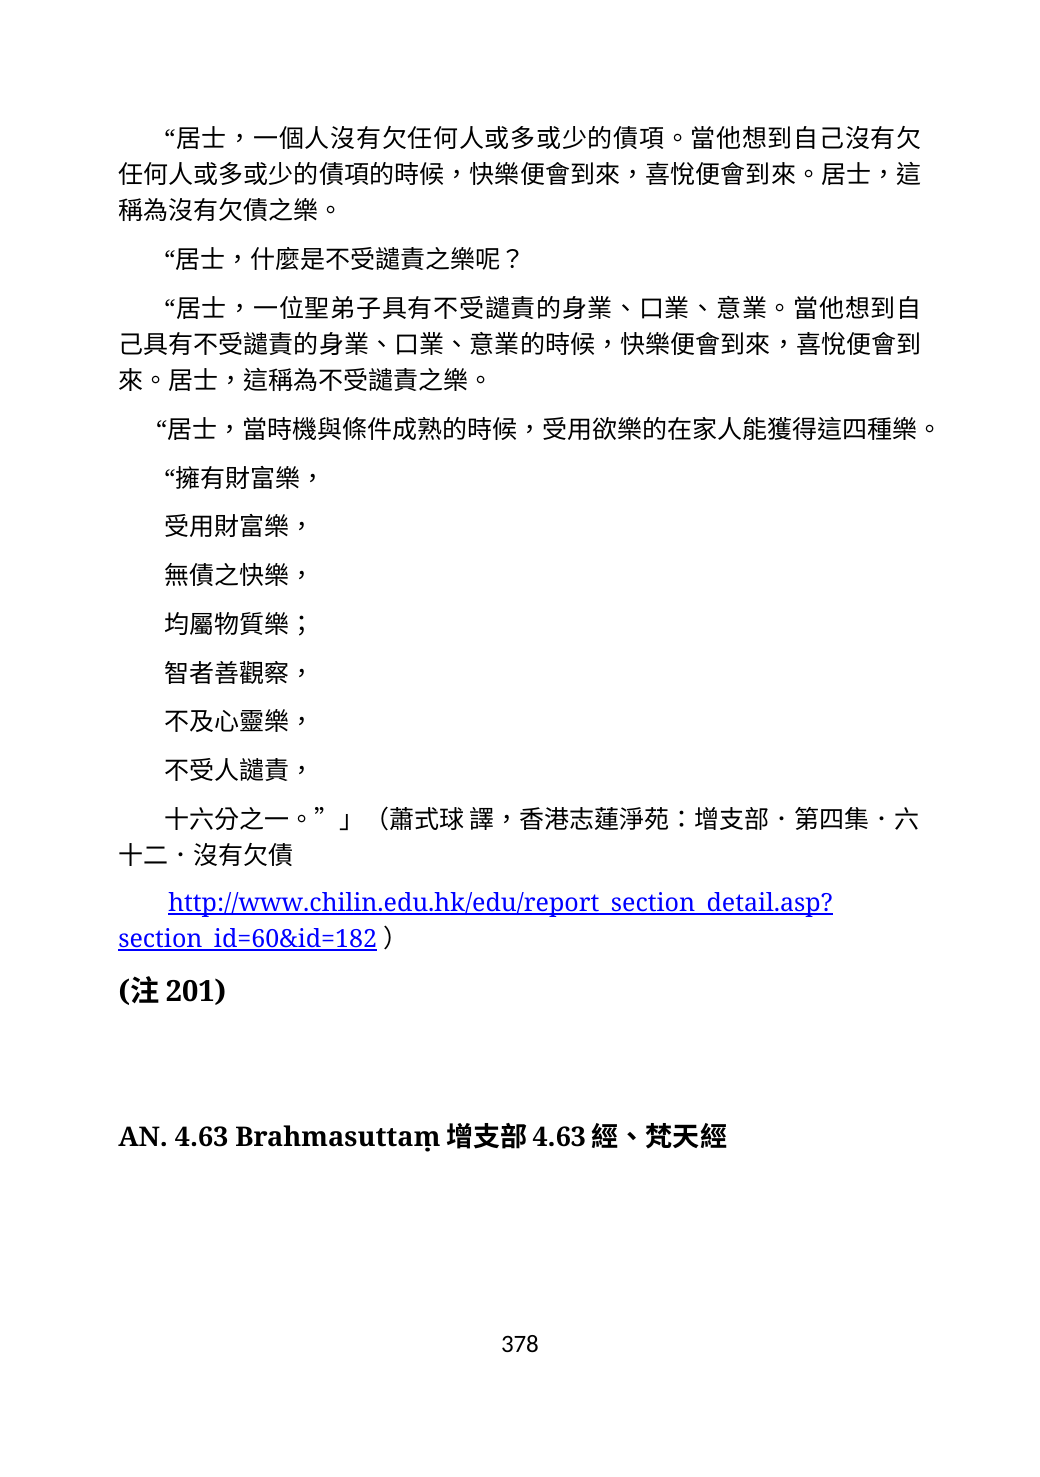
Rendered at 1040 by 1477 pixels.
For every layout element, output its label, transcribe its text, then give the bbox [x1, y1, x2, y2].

text http://www.chilin.edu.hk/edu/report_section_detail.asp?section_id=60&id=182 ） [118, 884, 921, 955]
text “居士，一個人沒有欠任何人或多或少的債項。當他想到自己沒有欠任何人或多或少的債項的時候，快樂便會到來，喜悅便會到來。居士，這稱為沒有欠債之樂。 [118, 118, 921, 227]
text “居士，一位聖弟子具有不受譴責的身業、口業、意業。當他想到自己具有不受譴責的身業、口業、意業的時候，快樂便會到來，喜悅便會到來。居士，這稱為不受譴責之樂。 [118, 288, 921, 397]
text 受用財富樂， [118, 507, 921, 543]
text 十六分之一。”」（蕭式球 譯，香港志蓮淨苑：增支部．第四集．六十二．沒有欠債 [118, 799, 921, 872]
text “居士，當時機與條件成熟的時候，受用欲樂的在家人能獲得這四種樂。 [118, 409, 921, 446]
text 均屬物質樂； [118, 604, 921, 641]
text 無債之快樂， [118, 556, 921, 592]
text “居士，什麼是不受譴責之樂呢？ [118, 239, 921, 276]
text 不受人譴責， [118, 751, 921, 787]
text (注 201) [118, 967, 921, 1009]
subtitle AN. 4.63 Brahmasuttaṃ增支部4.63經、梵天經 [118, 1115, 921, 1154]
text 智者善觀察， [118, 653, 921, 689]
text 不及心靈樂， [118, 702, 921, 738]
text “擁有財富樂， [118, 458, 921, 494]
